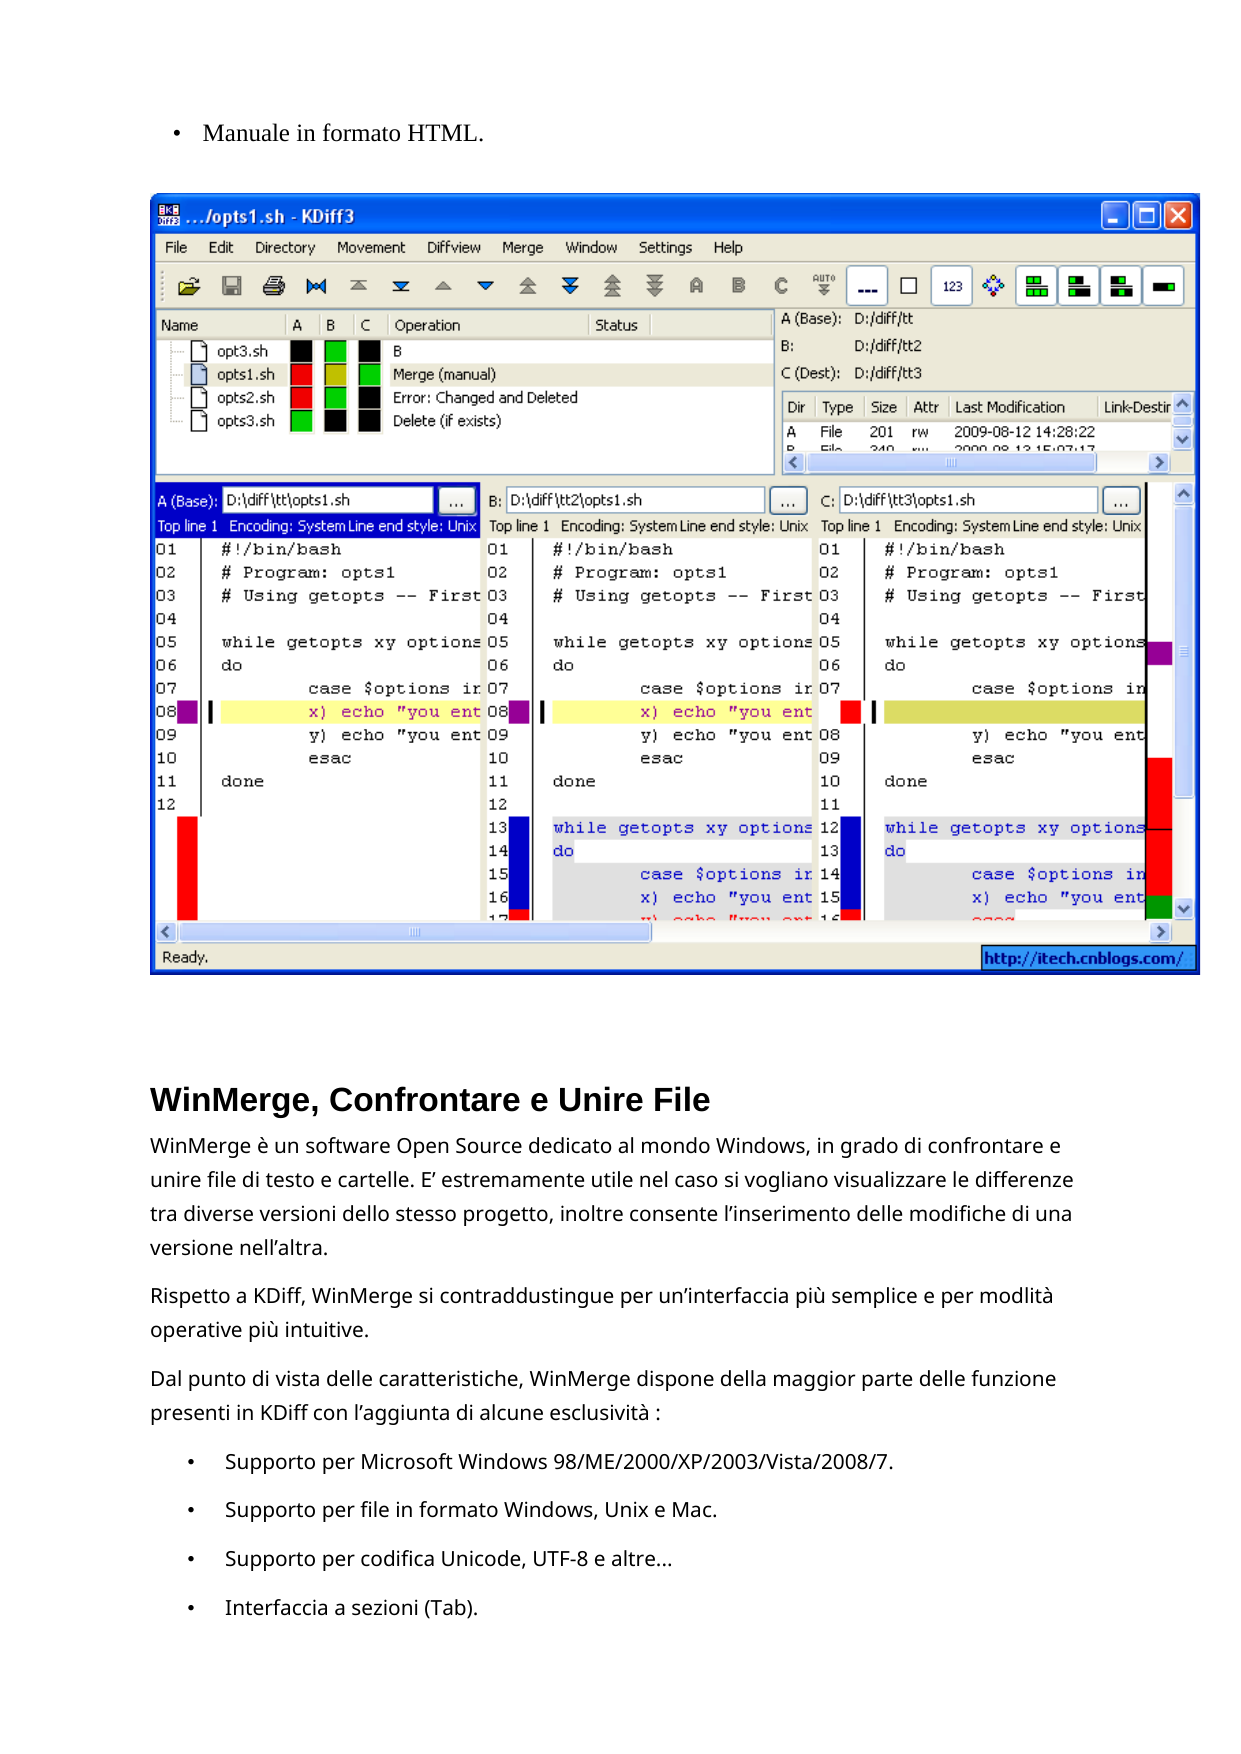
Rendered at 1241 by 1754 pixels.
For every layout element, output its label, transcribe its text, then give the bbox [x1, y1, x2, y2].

text Dal punto di vista delle caratteristiche, WinMerge dispone della maggior parte delle funzione presenti in KDiff con l’aggiunta di alcune esclusività : [150, 1364, 1090, 1427]
list Supporto per file in formato Windows, Unix e Mac. [187, 1496, 1090, 1524]
list Interfaccia a sezioni (Tab). [187, 1593, 1090, 1621]
list Supporto per codifica Unicode, UTF-8 e altre... [187, 1544, 1090, 1573]
text WinMerge è un software Open Source dedicato al mondo Windows, in grado di confrontare e unire file di testo e cartelle. E’ estremamente utile nel caso si vogliano visualizzare le differenze tra diverse versioni dello stesso progetto, inoltre consente l’inserimento delle modifiche di una versione nell’altra. [150, 1131, 1090, 1261]
list Supporto per Microsoft Windows 98/ME/2000/XP/2003/Vista/2008/7. [187, 1447, 1090, 1475]
subtitle WinMerge, Confrontare e Unire File [150, 1079, 1090, 1118]
text Rispetto a KDiff, WinMerge si contraddustingue per un’interfaccia più semplice e per modlità operative più intuitive. [150, 1282, 1090, 1344]
picture [150, 193, 1200, 975]
list Manuale in formato HTML. [172, 118, 1090, 147]
